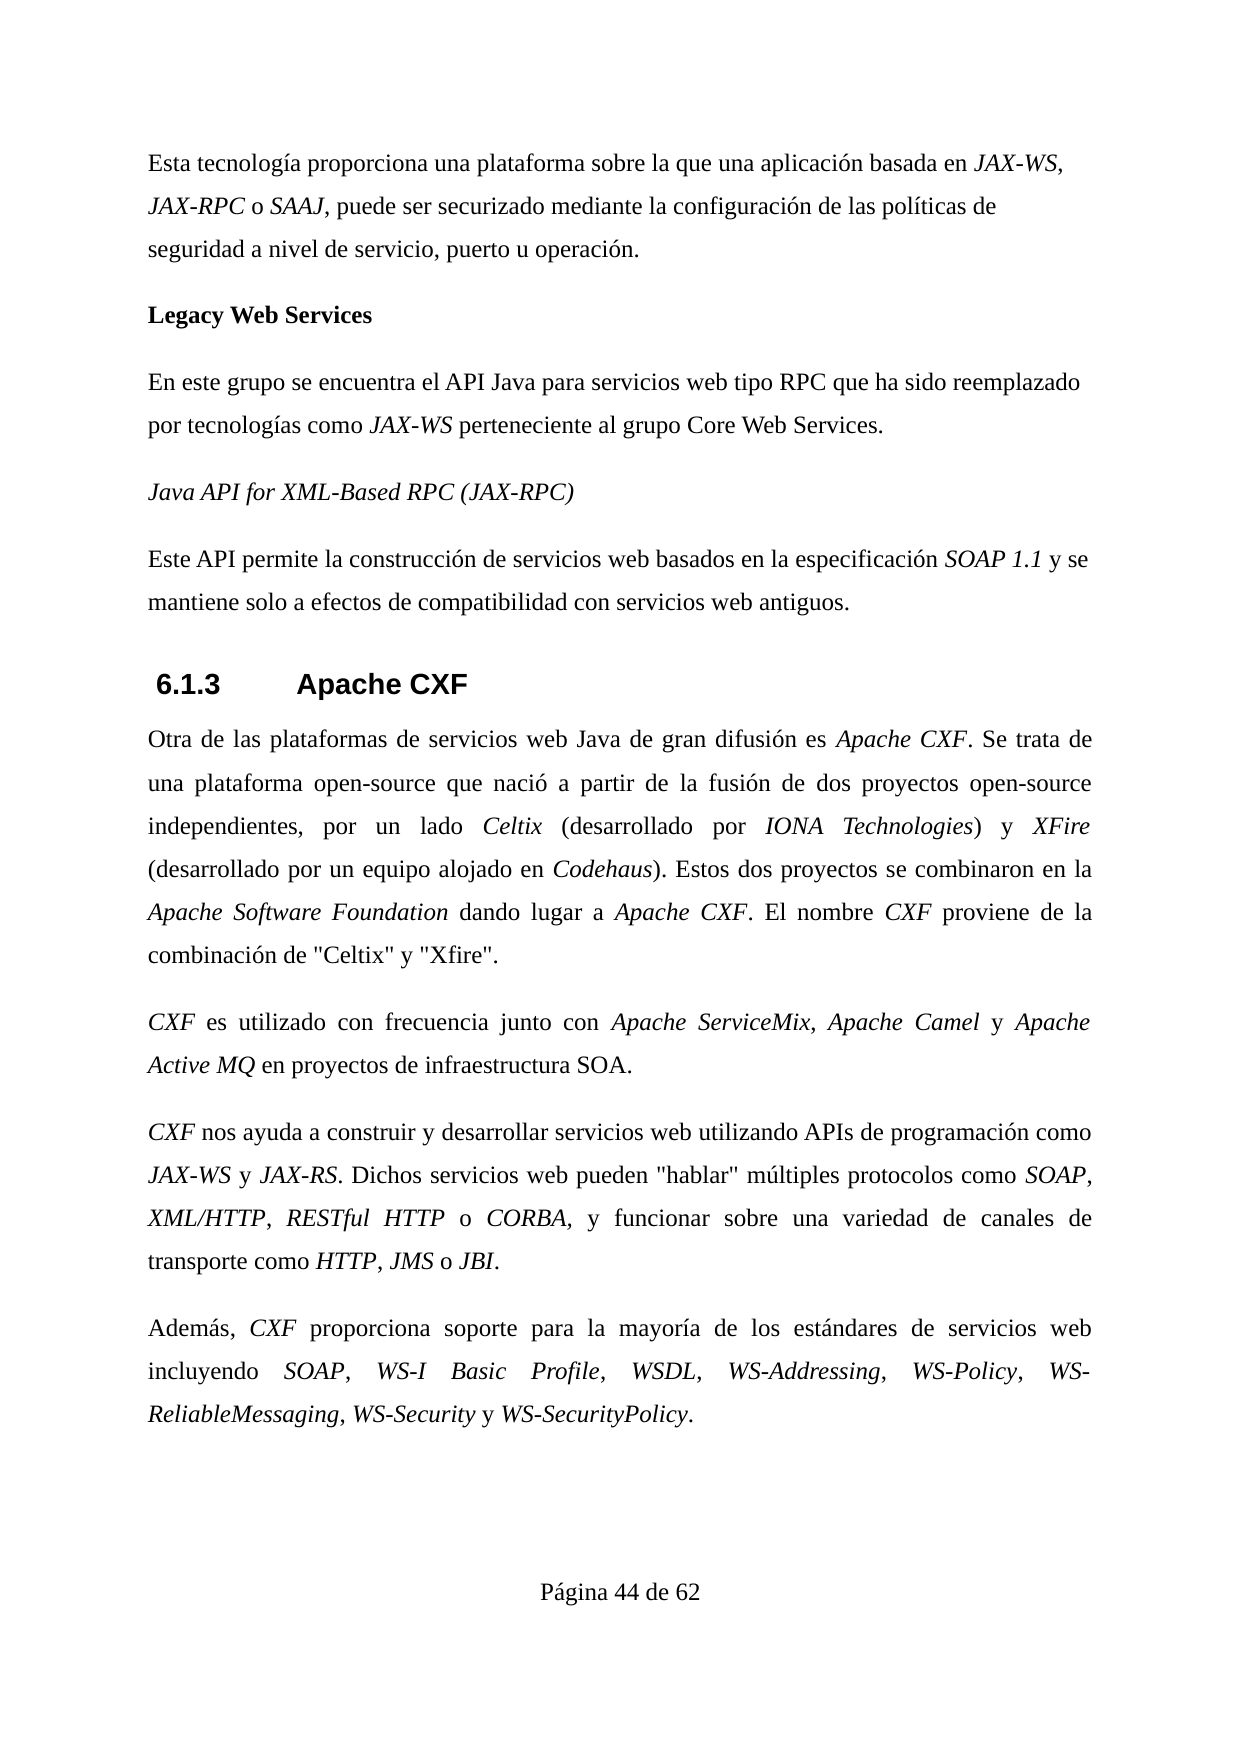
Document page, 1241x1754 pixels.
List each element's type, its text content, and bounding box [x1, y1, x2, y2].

text Legacy Web Services [148, 301, 1093, 329]
subtitle Apache CXF [148, 667, 1093, 700]
text Este API permite la construcción de servicios web basados en la especificación SOAP 1.1 y se mantiene solo a efectos de compatibilidad con servicios web antiguos. [148, 544, 1093, 616]
text Java API for XML-Based RPC (JAX-RPC) [148, 477, 1093, 506]
text CXF nos ayuda a construir y desarrollar servicios web utilizando APIs de programación como JAX-WS y JAX-RS. Dichos servicios web pueden "hablar" múltiples protocolos como SOAP, XML/HTTP, RESTful HTTP o CORBA, y funcionar sobre una variedad de canales de transporte como HTTP, JMS o JBI. [148, 1117, 1093, 1275]
text Además, CXF proporciona soporte para la mayoría de los estándares de servicios web incluyendo SOAP, WS-I Basic Profile, WSDL, WS-Addressing, WS-Policy, WS-ReliableMessaging, WS-Security y WS-SecurityPolicy. [148, 1313, 1093, 1428]
text En este grupo se encuentra el API Java para servicios web tipo RPC que ha sido reemplazado por tecnologías como JAX-WS perteneciente al grupo Core Web Services. [148, 367, 1093, 439]
text Esta tecnología proporciona una plataforma sobre la que una aplicación basada en JAX-WS, JAX-RPC o SAAJ, puede ser securizado mediante la configuración de las políticas de seguridad a nivel de servicio, puerto u operación. [148, 148, 1093, 263]
text CXF es utilizado con frecuencia junto con Apache ServiceMix, Apache Camel y Apache Active MQ en proyectos de infraestructura SOA. [148, 1007, 1093, 1079]
text Otra de las plataformas de servicios web Java de gran difusión es Apache CXF. Se trata de una plataforma open-source que nació a partir de la fusión de dos proyectos open-source independientes, por un lado Celtix (desarrollado por IONA Technologies) y XFire (desarrollado por un equipo alojado en Codehaus). Estos dos proyectos se combinaron en la Apache Software Foundation dando lugar a Apache CXF. El nombre CXF proviene de la combinación de "Celtix" y "Xfire". [148, 724, 1093, 969]
